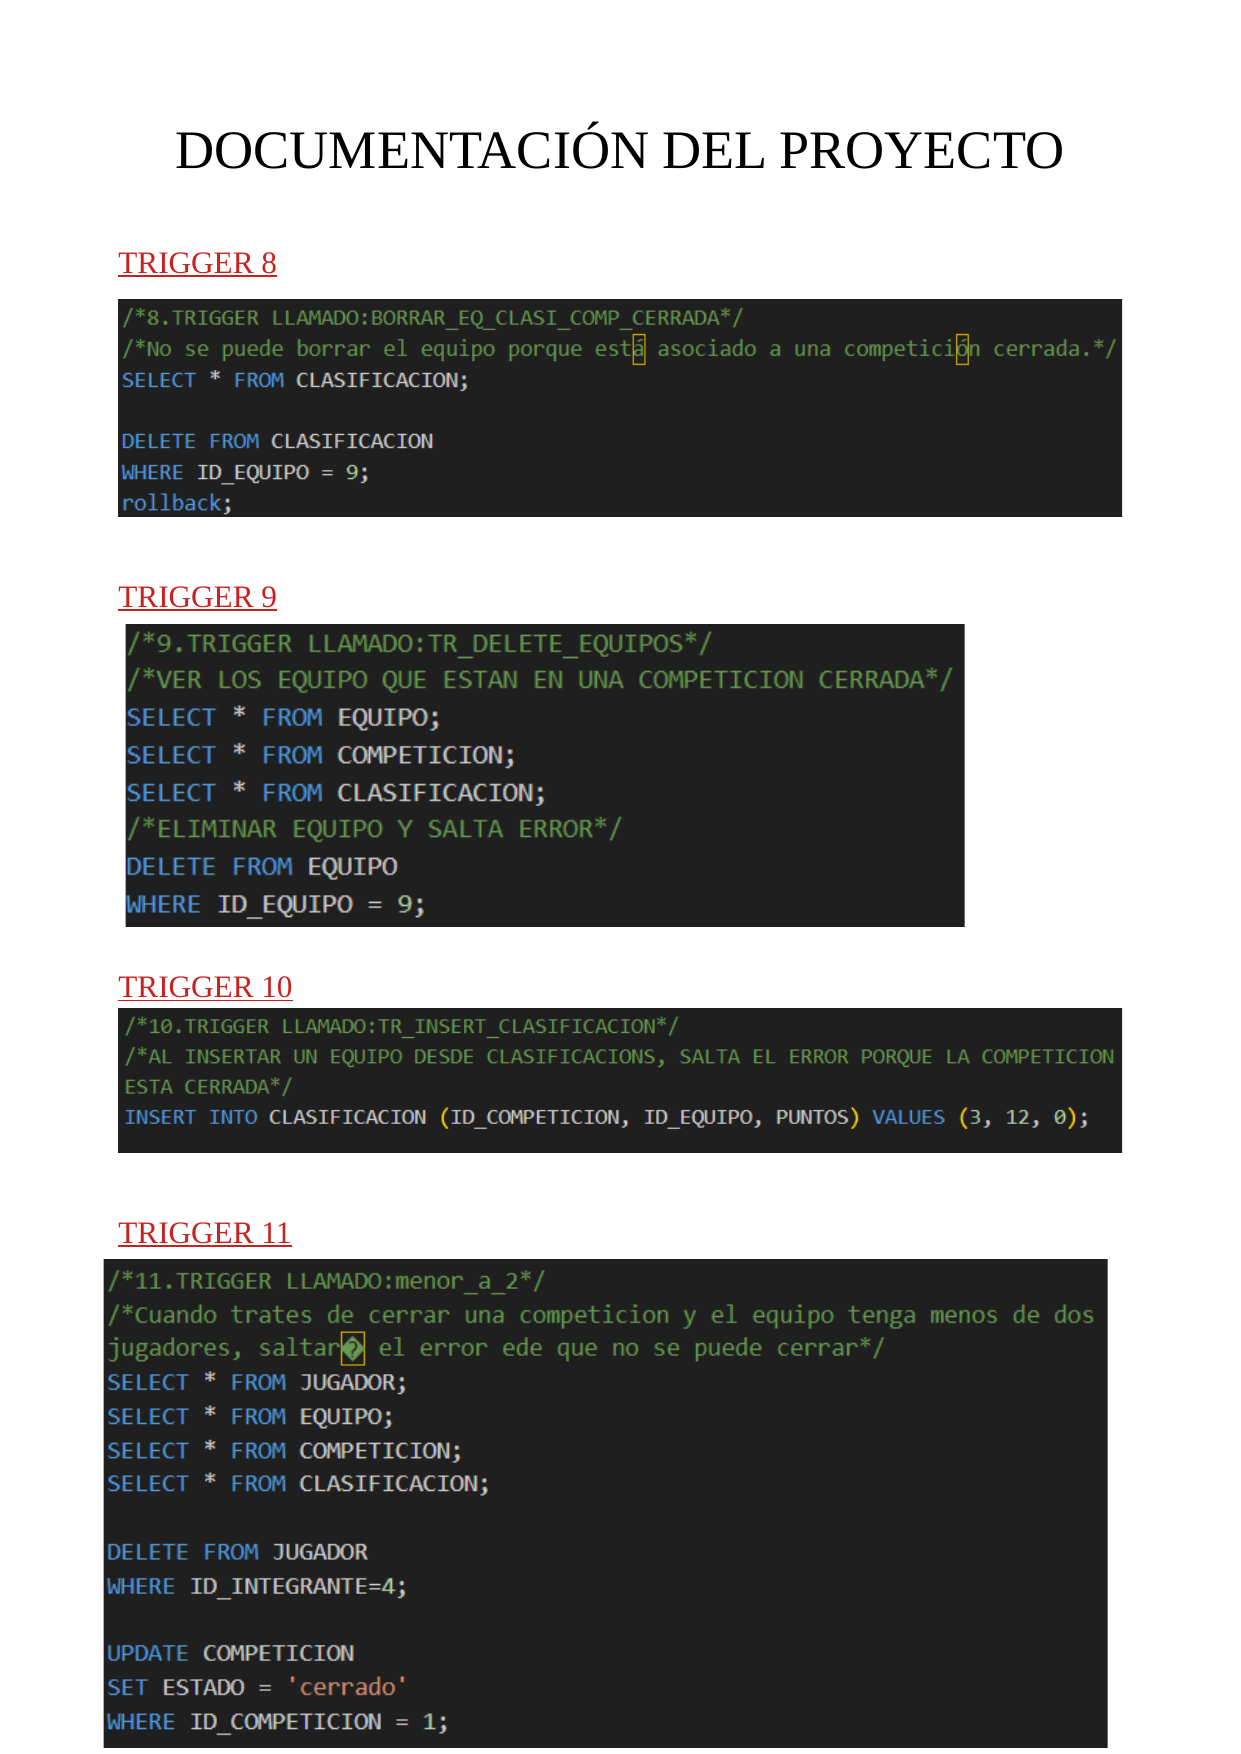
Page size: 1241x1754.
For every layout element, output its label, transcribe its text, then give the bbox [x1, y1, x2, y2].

picture [118, 299, 1123, 517]
text TRIGGER 9 [118, 578, 1122, 614]
text TRIGGER 10 [118, 969, 1122, 1005]
picture [103, 1259, 1108, 1748]
text TRIGGER 11 [118, 1214, 1122, 1250]
picture [118, 1008, 1123, 1153]
text TRIGGER 8 [118, 244, 1122, 280]
picture [125, 624, 965, 927]
